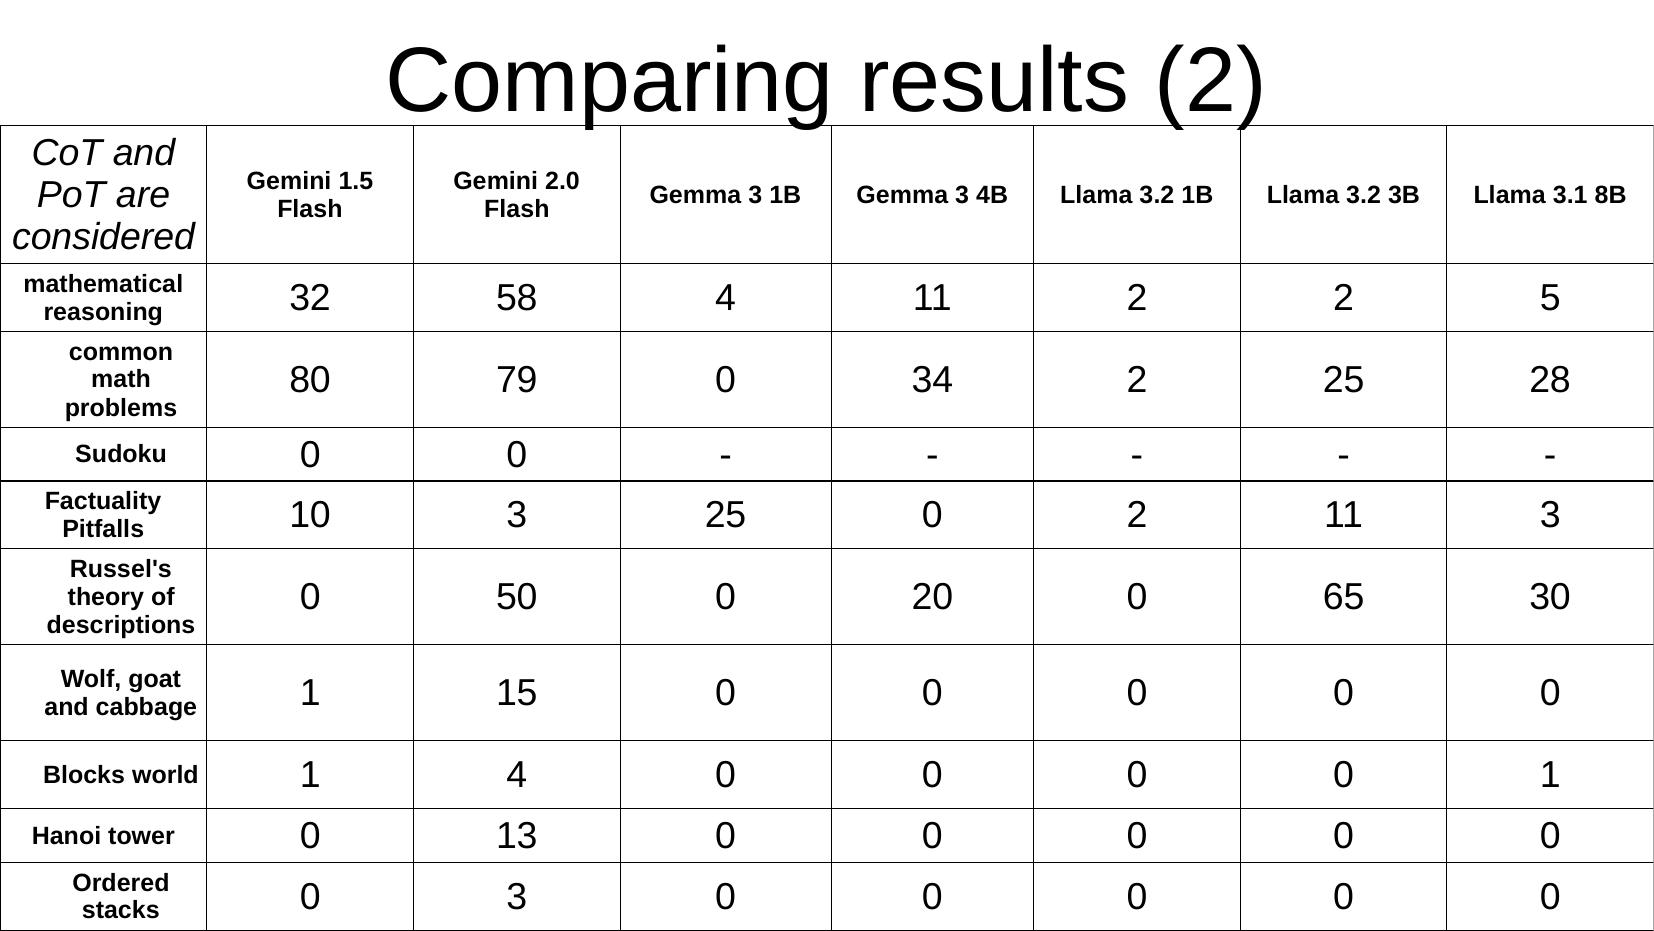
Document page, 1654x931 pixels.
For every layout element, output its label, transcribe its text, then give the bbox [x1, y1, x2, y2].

table_cell 1 [1447, 741, 1653, 808]
table_cell 34 [832, 332, 1033, 427]
table_cell 0 [621, 741, 831, 808]
table_cell 0 [832, 645, 1033, 740]
table_cell - [832, 428, 1033, 480]
table_cell 65 [1241, 549, 1446, 644]
table_cell 79 [414, 332, 620, 427]
table_cell 25 [621, 482, 831, 548]
table_cell 0 [832, 863, 1033, 930]
table_cell 58 [414, 264, 620, 331]
table_cell 2 [1034, 482, 1240, 548]
table_cell common math problems [1, 332, 206, 427]
table_cell - [621, 428, 831, 480]
table_cell Blocks world [1, 741, 206, 808]
table_cell 0 [832, 741, 1033, 808]
table_cell Factuality Pitfalls [1, 482, 206, 548]
table_cell mathematical reasoning [1, 264, 206, 331]
table_cell - [1241, 428, 1446, 480]
table_cell 25 [1241, 332, 1446, 427]
table_cell 15 [414, 645, 620, 740]
table_cell 32 [207, 264, 413, 331]
table_cell 0 [1447, 809, 1653, 862]
table_cell 0 [1447, 645, 1653, 740]
table_cell 1 [207, 645, 413, 740]
table_cell 0 [1241, 645, 1446, 740]
table_cell 0 [621, 809, 831, 862]
table_cell 5 [1447, 264, 1653, 331]
table_cell 4 [621, 264, 831, 331]
table_cell 0 [621, 332, 831, 427]
table_header Gemini 1.5 Flash [207, 126, 413, 263]
table_cell 3 [414, 863, 620, 930]
table_cell Ordered stacks [1, 863, 206, 930]
table_cell 4 [414, 741, 620, 808]
table_cell 0 [621, 863, 831, 930]
table_cell 3 [414, 482, 620, 548]
table_cell 0 [1447, 863, 1653, 930]
table_cell 2 [1241, 264, 1446, 331]
table_cell 2 [1034, 332, 1240, 427]
table_cell 0 [621, 645, 831, 740]
table_cell 3 [1447, 482, 1653, 548]
table_cell 0 [1034, 645, 1240, 740]
table_header Gemma 3 1B [621, 126, 831, 263]
table_header Gemma 3 4B [832, 126, 1033, 263]
table_cell 0 [207, 428, 413, 480]
table_cell 0 [414, 428, 620, 480]
table_cell 13 [414, 809, 620, 862]
table_cell Russel's theory of descriptions [1, 549, 206, 644]
table_cell 0 [1034, 741, 1240, 808]
table_cell 0 [621, 549, 831, 644]
table_cell Hanoi tower [1, 809, 206, 862]
table_header Llama 3.2 3B [1241, 126, 1446, 263]
table_cell 0 [207, 863, 413, 930]
table_header Llama 3.1 8B [1447, 126, 1653, 263]
table_header CoT and PoT are considered [1, 126, 206, 263]
table_cell 0 [1241, 809, 1446, 862]
table_cell 0 [832, 482, 1033, 548]
table_cell 0 [207, 809, 413, 862]
table_cell 11 [832, 264, 1033, 331]
table_header Llama 3.2 1B [1034, 126, 1240, 263]
table_cell 0 [1034, 809, 1240, 862]
table_cell 80 [207, 332, 413, 427]
table_cell 28 [1447, 332, 1653, 427]
table_cell 2 [1034, 264, 1240, 331]
table_cell 0 [207, 549, 413, 644]
table_cell Wolf, goat and cabbage [1, 645, 206, 740]
table_header Gemini 2.0 Flash [414, 126, 620, 263]
table_cell 11 [1241, 482, 1446, 548]
table_cell 20 [832, 549, 1033, 644]
table_cell 0 [1034, 549, 1240, 644]
table_cell 0 [1241, 741, 1446, 808]
table_cell 1 [207, 741, 413, 808]
table_cell 0 [1034, 863, 1240, 930]
title Comparing results (2) [82, 1, 1571, 125]
table_cell Sudoku [1, 428, 206, 480]
table_cell 0 [1241, 863, 1446, 930]
table_cell - [1034, 428, 1240, 480]
table_cell 10 [207, 482, 413, 548]
table_cell 50 [414, 549, 620, 644]
table_cell - [1447, 428, 1653, 480]
table_cell 0 [832, 809, 1033, 862]
table_cell 30 [1447, 549, 1653, 644]
